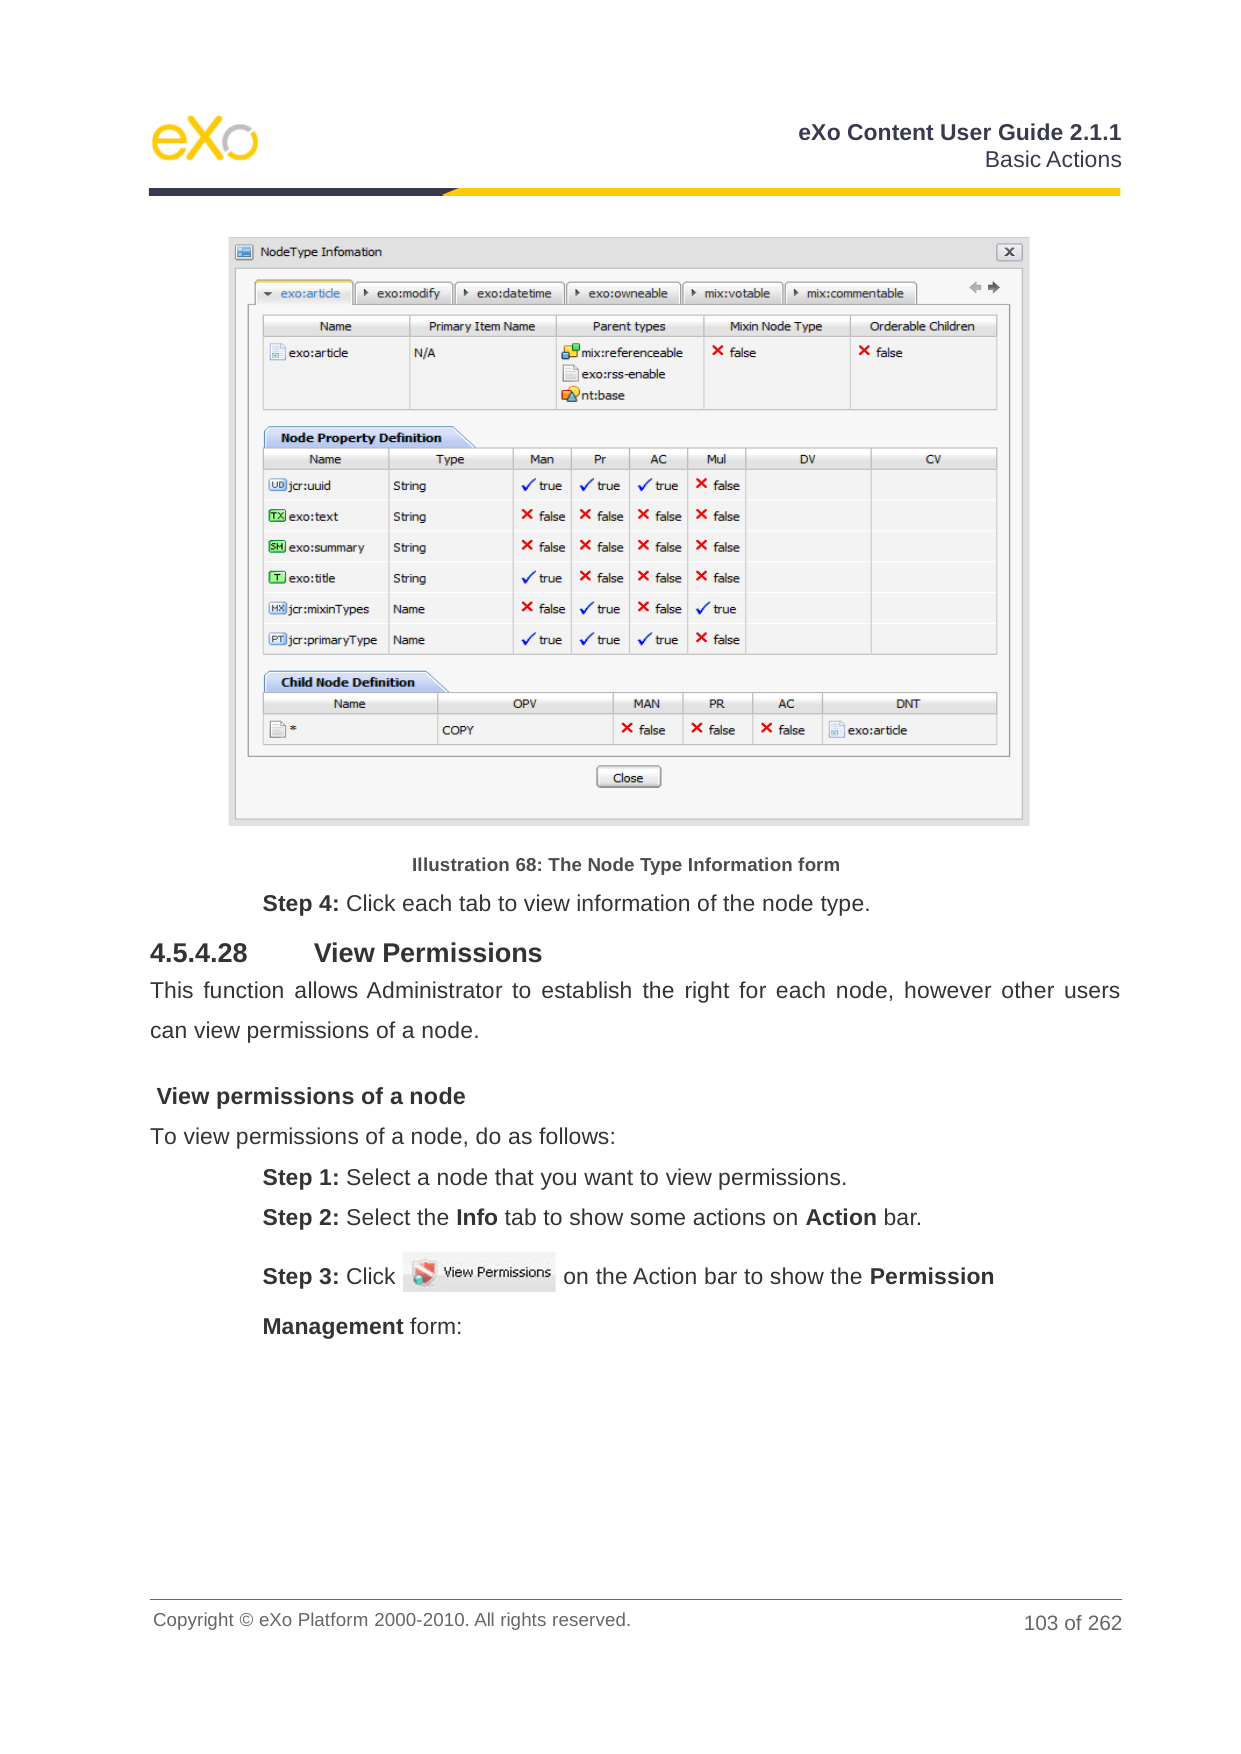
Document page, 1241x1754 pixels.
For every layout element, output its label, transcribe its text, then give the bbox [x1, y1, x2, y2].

list Step 1: Select a node that you want to view permissions. [225, 1163, 1122, 1190]
picture [228, 237, 1030, 826]
list Step 4: Click each tab to view information of the node type. [216, 851, 1122, 916]
list Illustration 69: The Node Type Information form [216, 851, 1037, 876]
picture [403, 1251, 556, 1292]
subtitle View permissions of a node [150, 1082, 1122, 1110]
text To view permissions of a node, do as follows: [76, 1122, 1122, 1149]
text This function allows Administrator to establish the right for each node, however other users can view permissions of a node. [150, 976, 1122, 1044]
subtitle View Permissions [150, 937, 1122, 968]
list Step 3: Clickon the Action bar to show the Permission Management form: [225, 1244, 1122, 1340]
list Step 2: Select the Info tab to show some actions on Action bar. [225, 1203, 1122, 1231]
picture [152, 115, 259, 161]
picture [148, 188, 1121, 196]
